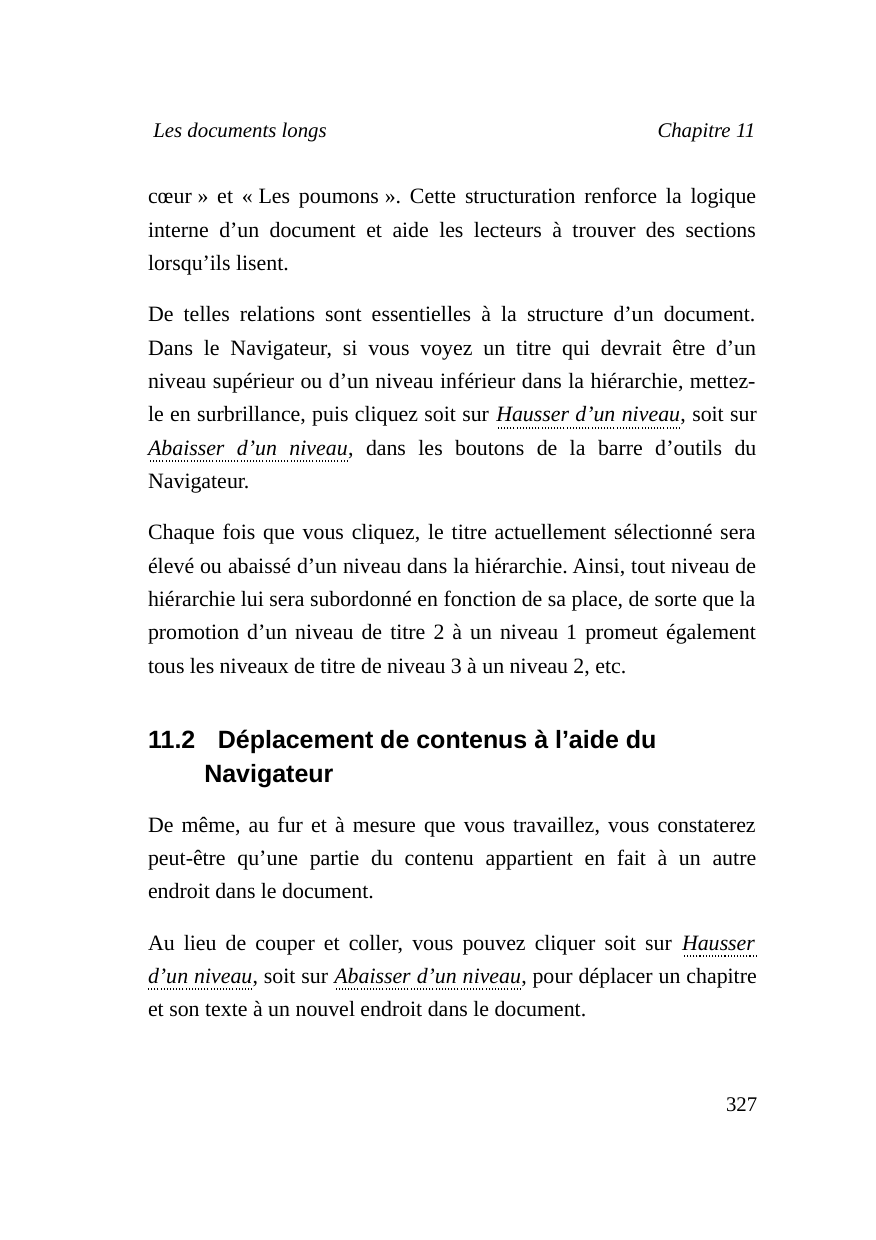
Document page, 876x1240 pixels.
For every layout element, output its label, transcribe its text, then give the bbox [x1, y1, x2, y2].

text cœur » et « Les poumons ». Cette structuration renforce la logique interne d’un document et aide les lecteurs à trouver des sections lorsqu’ils lisent. [148, 177, 757, 277]
text De même, au fur et à mesure que vous travaillez, vous constaterez peut-être qu’une partie du contenu appartient en fait à un autre endroit dans le document. [148, 805, 757, 905]
text Chaque fois que vous cliquez, le titre actuellement sélectionné sera élevé ou abaissé d’un niveau dans la hiérarchie. Ainsi, tout niveau de hiérarchie lui sera subordonné en fonction de sa place, de sorte que la promotion d’un niveau de titre 2 à un niveau 1 promeut également tous les niveaux de titre de niveau 3 à un niveau 2, etc. [148, 513, 757, 680]
subtitle Déplacement de contenus à l’aide du Navigateur [148, 722, 757, 789]
text Au lieu de couper et coller, vous pouvez cliquer soit sur Hausser d’un niveau, soit sur Abaisser d’un niveau, pour déplacer un chapitre et son texte à un nouvel endroit dans le document. [148, 923, 757, 1023]
text De telles relations sont essentielles à la structure d’un document. Dans le Navigateur, si vous voyez un titre qui devrait être d’un niveau supérieur ou d’un niveau inférieur dans la hiérarchie, mettez-le en surbrillance, puis cliquez soit sur Hausser d’un niveau, soit sur Abaisser d’un niveau, dans les boutons de la barre d’outils du Navigateur. [148, 295, 757, 495]
